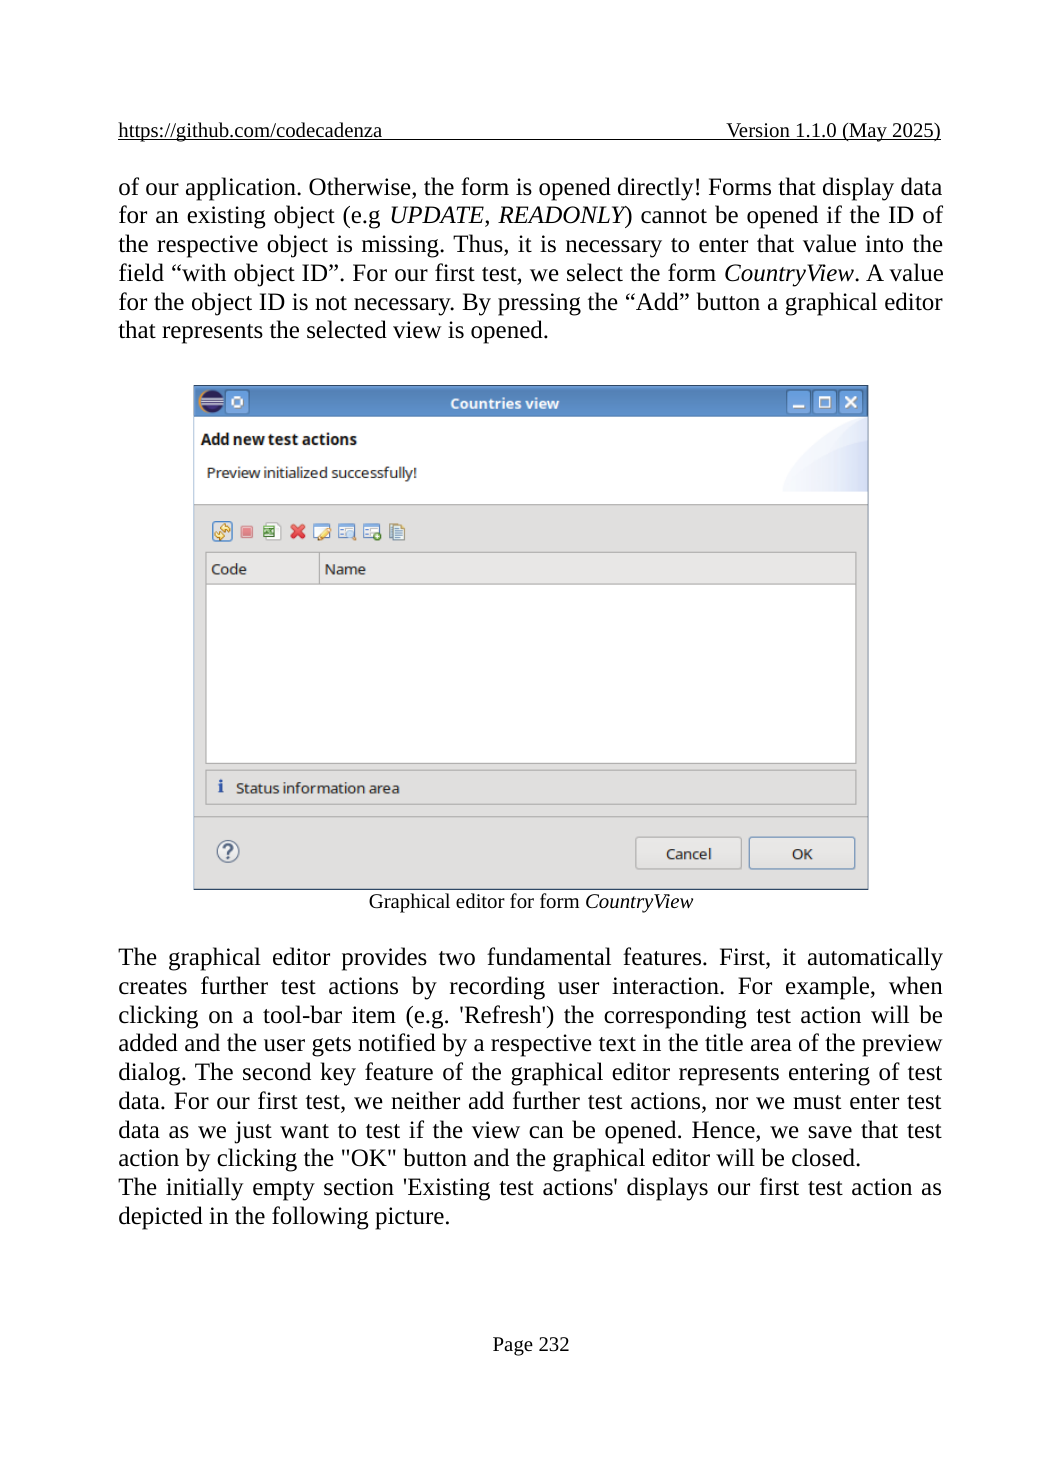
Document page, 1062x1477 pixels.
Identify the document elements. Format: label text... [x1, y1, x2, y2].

text of our application. Otherwise, the form is opened directly! Forms that display data for an existing object (e.g UPDATE, READONLY) cannot be opened if the ID of the respective object is missing. Thus, it is necessary to enter that value into the field “with object ID”. For our first test, we select the form CountryView. A value for the object ID is not necessary. By pressing the “Add” button a graphical editor that represents the selected view is opened. [118, 172, 944, 344]
text The initially empty section 'Existing test actions' displays our first test action as depicted in the following picture. [118, 1172, 944, 1230]
picture [193, 385, 869, 890]
text Graphical editor for form CountryView [193, 890, 868, 913]
text The graphical editor provides two fundamental features. First, it automatically creates further test actions by recording user interaction. For example, when clicking on a tool-bar item (e.g. 'Refresh') the corresponding test action will be added and the user gets notified by a respective text in the title area of the preview dialog. The second key feature of the graphical editor represents entering of test data. For our first test, we neither add further test actions, nor we must enter test data as we just want to test if the view can be opened. Hence, we save that test action by clicking the "OK" button and the graphical editor will be closed. [118, 942, 944, 1172]
